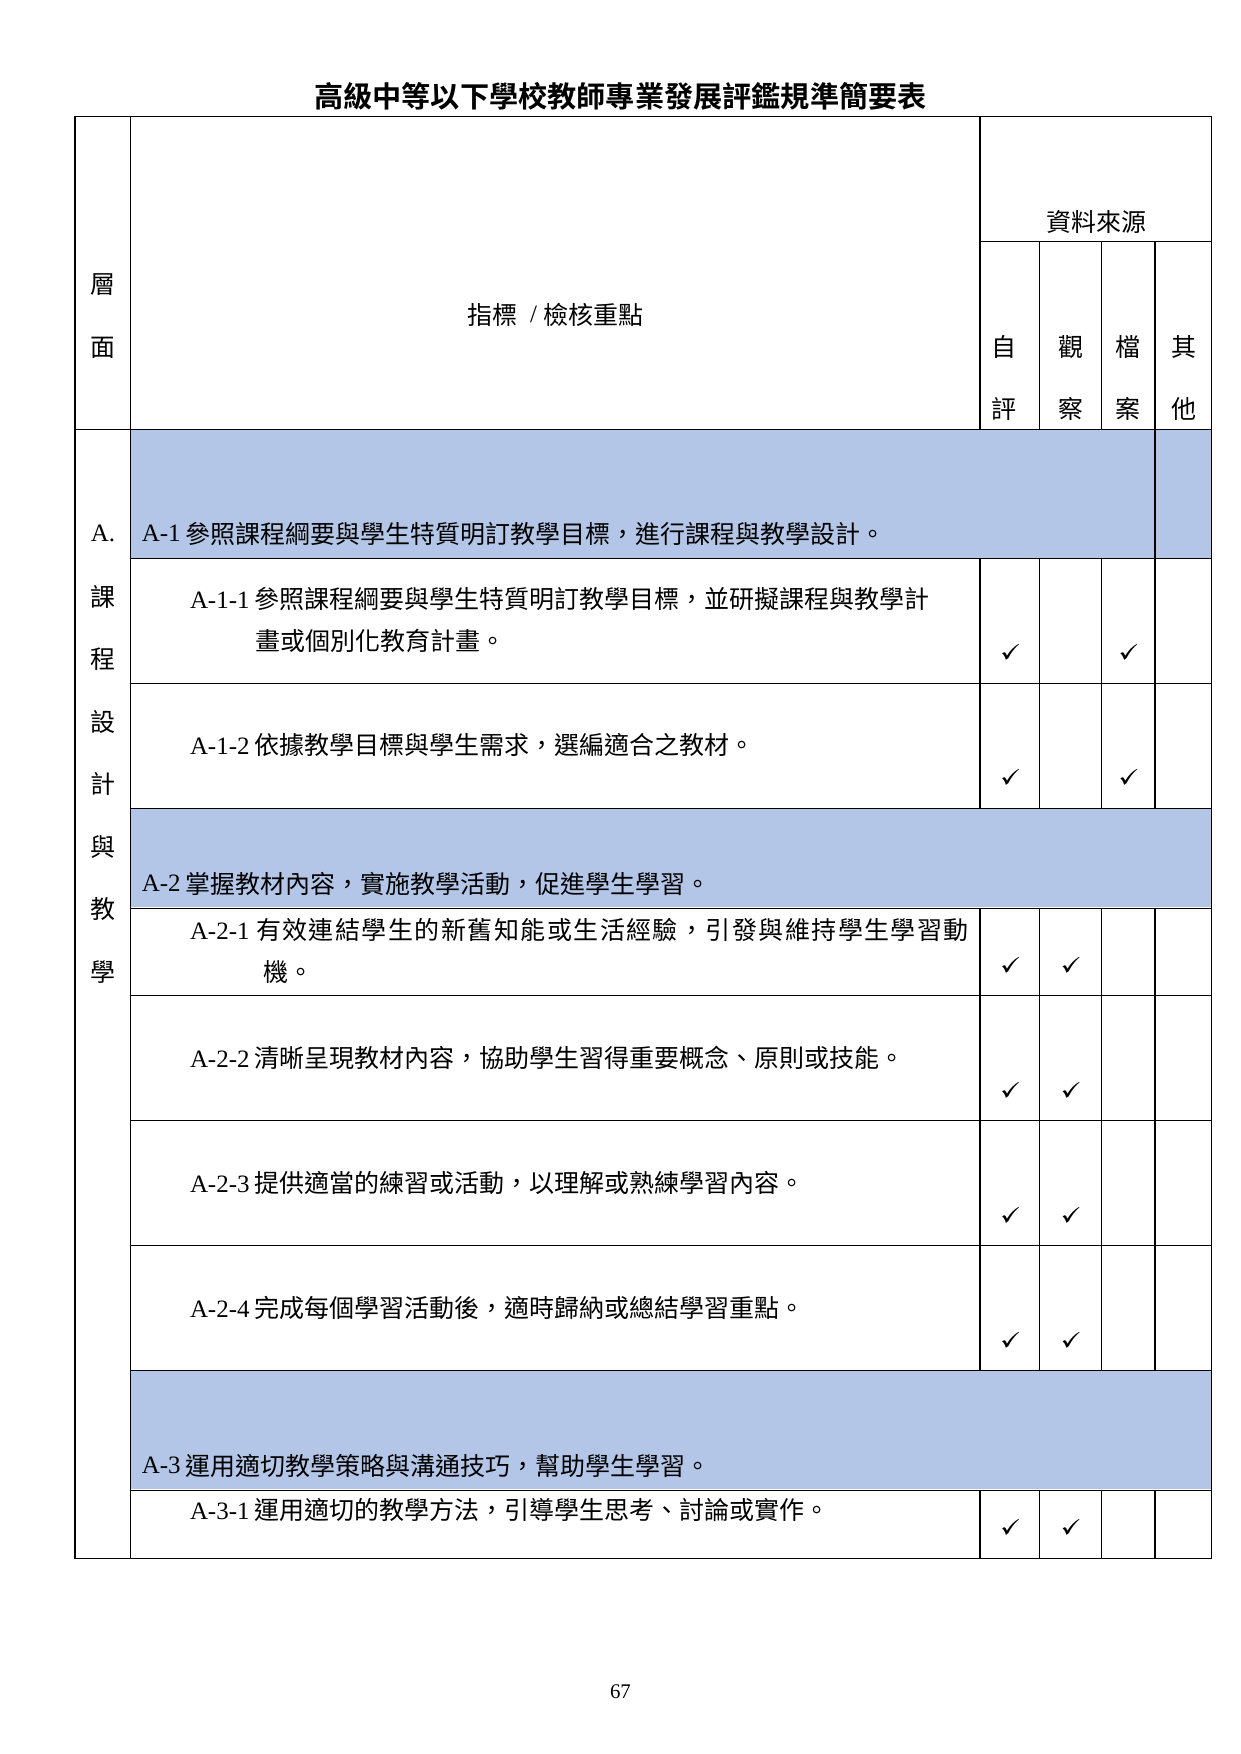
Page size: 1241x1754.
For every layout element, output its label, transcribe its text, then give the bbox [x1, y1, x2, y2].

table_cell A. 課 程 設 計 與 教 學 [76, 430, 130, 1558]
table_cell  [1040, 1121, 1101, 1245]
table_cell 自 評 [981, 242, 1039, 428]
table_cell  [1040, 996, 1101, 1120]
table_cell  [1040, 909, 1101, 995]
table_cell [1156, 1491, 1211, 1558]
table_cell A-2-4完成每個學習活動後，適時歸納或總結學習重點。 [131, 1246, 979, 1370]
table_cell 觀察 [1040, 242, 1101, 428]
table_cell  [981, 1491, 1039, 1558]
table_cell  [1102, 559, 1154, 683]
table_cell [1156, 909, 1211, 995]
table_cell A-1參照課程綱要與學生特質明訂教學目標，進行課程與教學設計。 [131, 430, 1154, 558]
table_cell  [981, 1246, 1039, 1370]
table_cell  [1040, 1246, 1101, 1370]
table_cell [1102, 1246, 1154, 1370]
table_cell  [981, 684, 1039, 808]
table_cell A-2-3提供適當的練習或活動，以理解或熟練學習內容。 [131, 1121, 979, 1245]
table_cell  [1040, 1491, 1101, 1558]
table_cell A-3運用適切教學策略與溝通技巧，幫助學生學習。 [131, 1371, 1211, 1489]
table_cell 其他 [1156, 242, 1211, 428]
table_header 層面 [76, 117, 130, 428]
table_header 指標 / 檢核重點 [131, 117, 979, 428]
table_cell [1156, 1121, 1211, 1245]
table_cell [1040, 684, 1101, 808]
table_cell [1040, 559, 1101, 683]
table_cell  [1102, 684, 1154, 808]
table_cell A-2-1有效連結學生的新舊知能或生活經驗，引發與維持學生學習動機。 [131, 909, 979, 995]
table_cell [1156, 1246, 1211, 1370]
table_cell  [981, 559, 1039, 683]
table_cell A-2掌握教材內容，實施教學活動，促進學生學習。 [131, 809, 1211, 907]
table_cell [1156, 684, 1211, 808]
table_header 資料來源 [981, 117, 1211, 241]
table_cell  [981, 909, 1039, 995]
table_cell A-2-2清晰呈現教材內容，協助學生習得重要概念、原則或技能。 [131, 996, 979, 1120]
table_cell A-1-1參照課程綱要與學生特質明訂教學目標，並研擬課程與教學計 畫或個別化教育計畫。 [131, 559, 979, 683]
table_cell [1156, 996, 1211, 1120]
table_cell [1102, 996, 1154, 1120]
table_cell A-3-1運用適切的教學方法，引導學生思考、討論或實作。 [131, 1491, 979, 1558]
table_cell [1102, 1121, 1154, 1245]
table_cell [1102, 909, 1154, 995]
table_cell A-1-2依據教學目標與學生需求，選編適合之教材。 [131, 684, 979, 808]
table_cell [1102, 1491, 1154, 1558]
table_cell  [981, 1121, 1039, 1245]
table_cell  [981, 996, 1039, 1120]
text 高級中等以下學校教師專業發展評鑑規準簡要表 [75, 53, 1165, 116]
table_cell [1156, 430, 1211, 558]
table_cell [1156, 559, 1211, 683]
table_cell 檔案 [1102, 242, 1154, 428]
